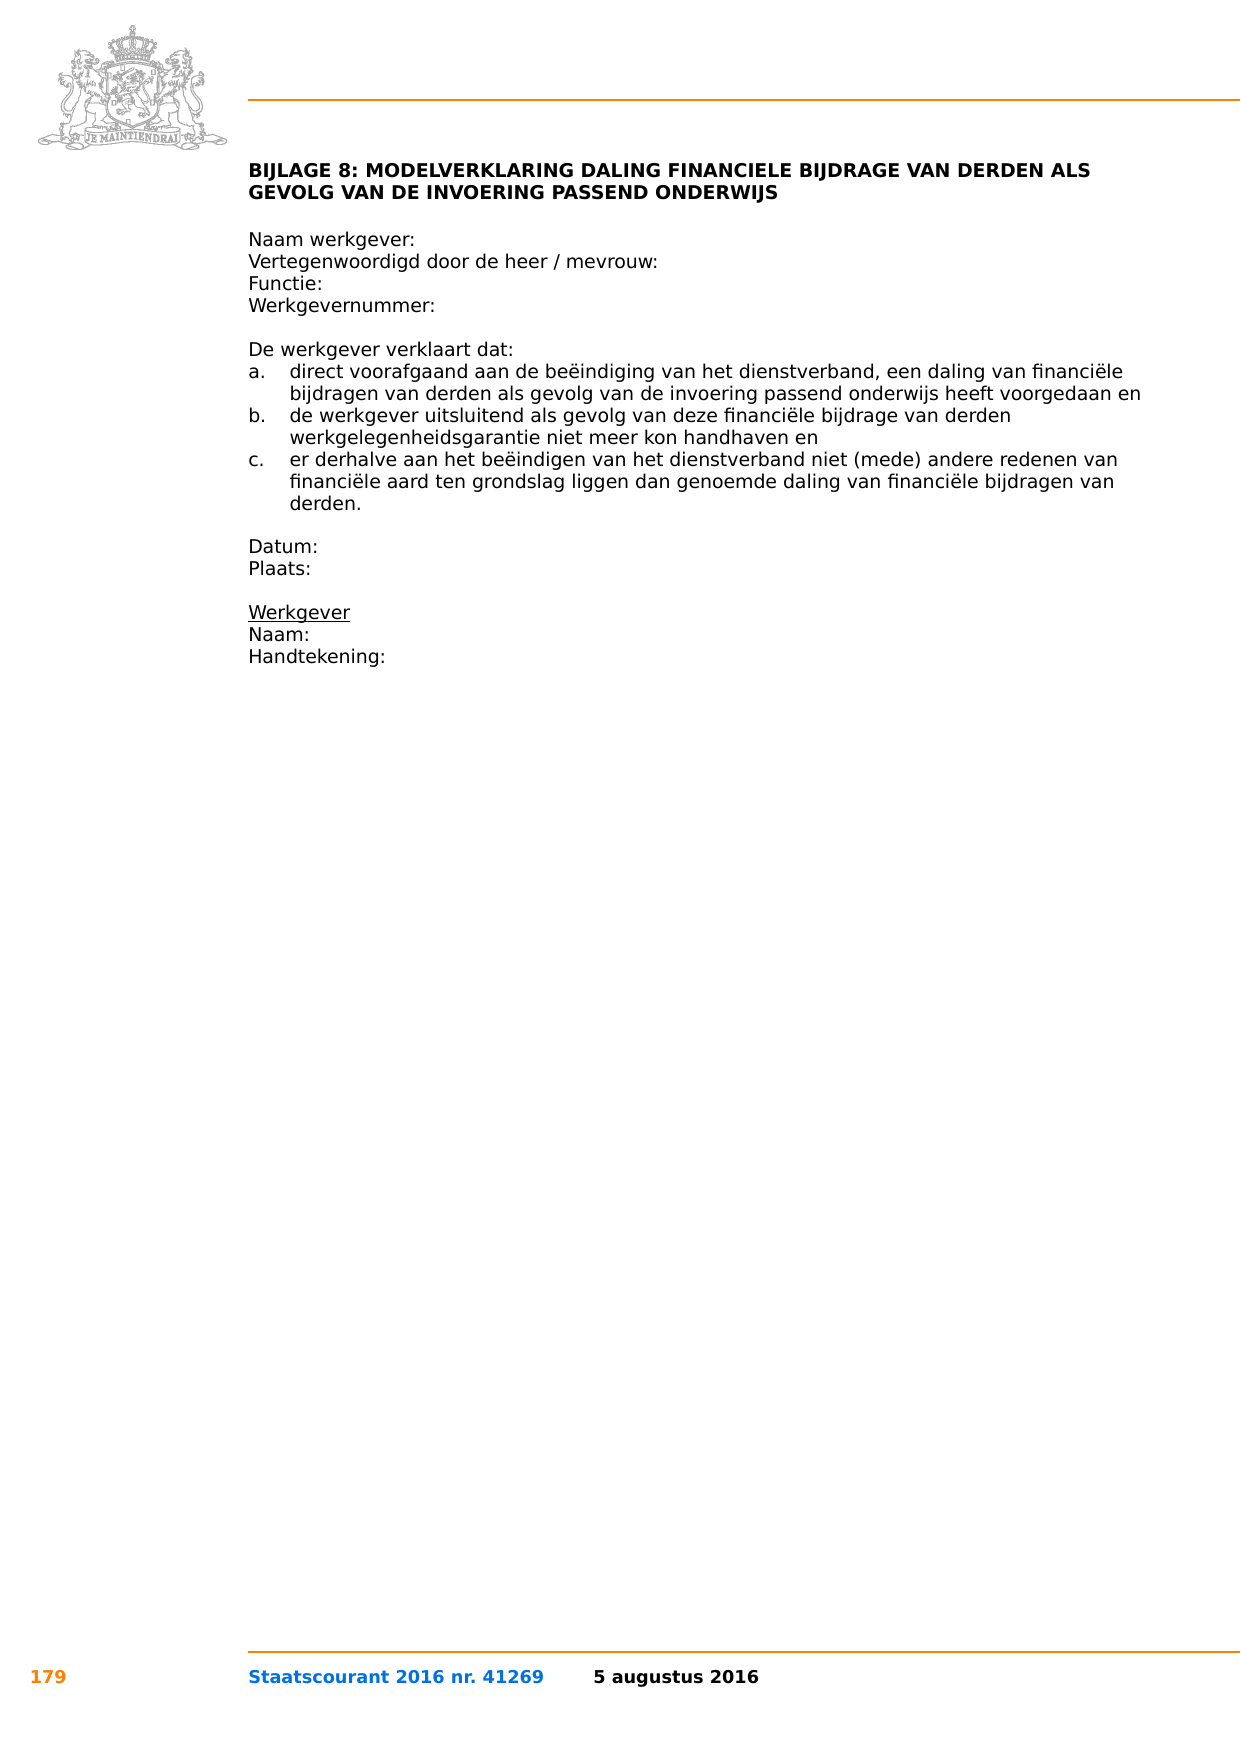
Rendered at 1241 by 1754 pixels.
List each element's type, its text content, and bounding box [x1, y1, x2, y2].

text Werkgevernummer: [248, 295, 1163, 317]
text Functie: [248, 273, 1163, 295]
text Naam: [248, 624, 1163, 646]
subtitle BIJLAGE 8: MODELVERKLARING DALING FINANCIELE BIJDRAGE VAN DERDEN ALS GEVOLG VAN DE INVOERING PASSEND ONDERWIJS [248, 160, 1163, 204]
text De werkgever verklaart dat: [248, 339, 1163, 361]
text c. er derhalve aan het beëindigen van het dienstverband niet (mede) andere redenen van financiële aard ten grondslag liggen dan genoemde daling van financiële bijdragen van derden. [248, 448, 1163, 514]
picture [38, 25, 227, 150]
text Plaats: [248, 558, 1163, 580]
text Datum: [248, 536, 1163, 558]
text b. de werkgever uitsluitend als gevolg van deze financiële bijdrage van derden werkgelegenheidsgarantie niet meer kon handhaven en [248, 404, 1163, 448]
text Naam werkgever: [248, 229, 1163, 251]
text Vertegenwoordigd door de heer / mevrouw: [248, 251, 1163, 273]
text a. direct voorafgaand aan de beëindiging van het dienstverband, een daling van financiële bijdragen van derden als gevolg van de invoering passend onderwijs heeft voorgedaan en [248, 361, 1163, 404]
text Werkgever [248, 602, 1163, 624]
text Handtekening: [248, 646, 1163, 668]
